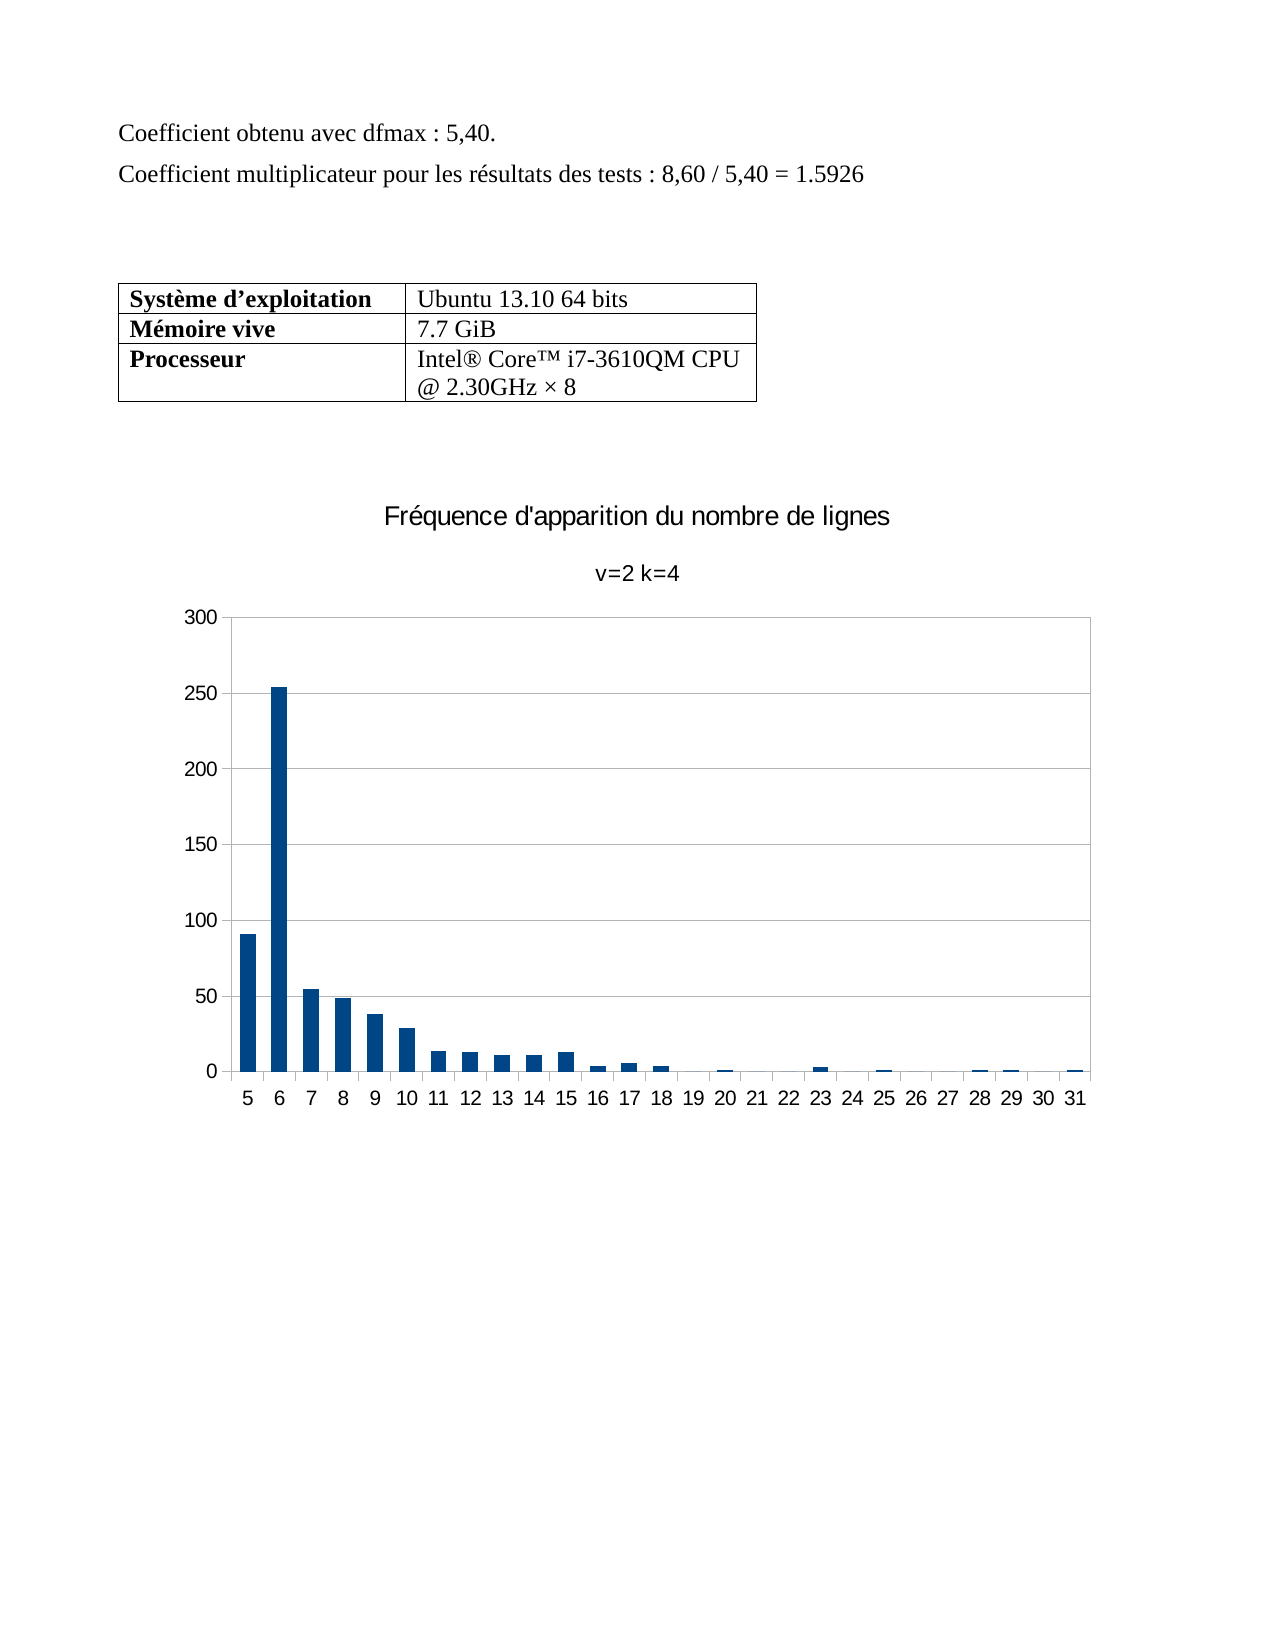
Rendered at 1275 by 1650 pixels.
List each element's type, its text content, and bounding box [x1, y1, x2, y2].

table_header Ubuntu 13.10 64 bits [406, 284, 756, 313]
table_cell Processeur [119, 344, 405, 401]
text Coefficient obtenu avec dfmax : 5,40. [118, 118, 1157, 147]
table_cell 7.7 GiB [406, 314, 756, 343]
table_cell Mémoire vive [119, 314, 405, 343]
text Coefficient multiplicateur pour les résultats des tests : 8,60 / 5,40 = 1.5926 [118, 159, 1157, 188]
table_header Système d’exploitation [119, 284, 405, 313]
table_cell Intel® Core™ i7-3610QM CPU @ 2.30GHz × 8 [406, 344, 756, 401]
